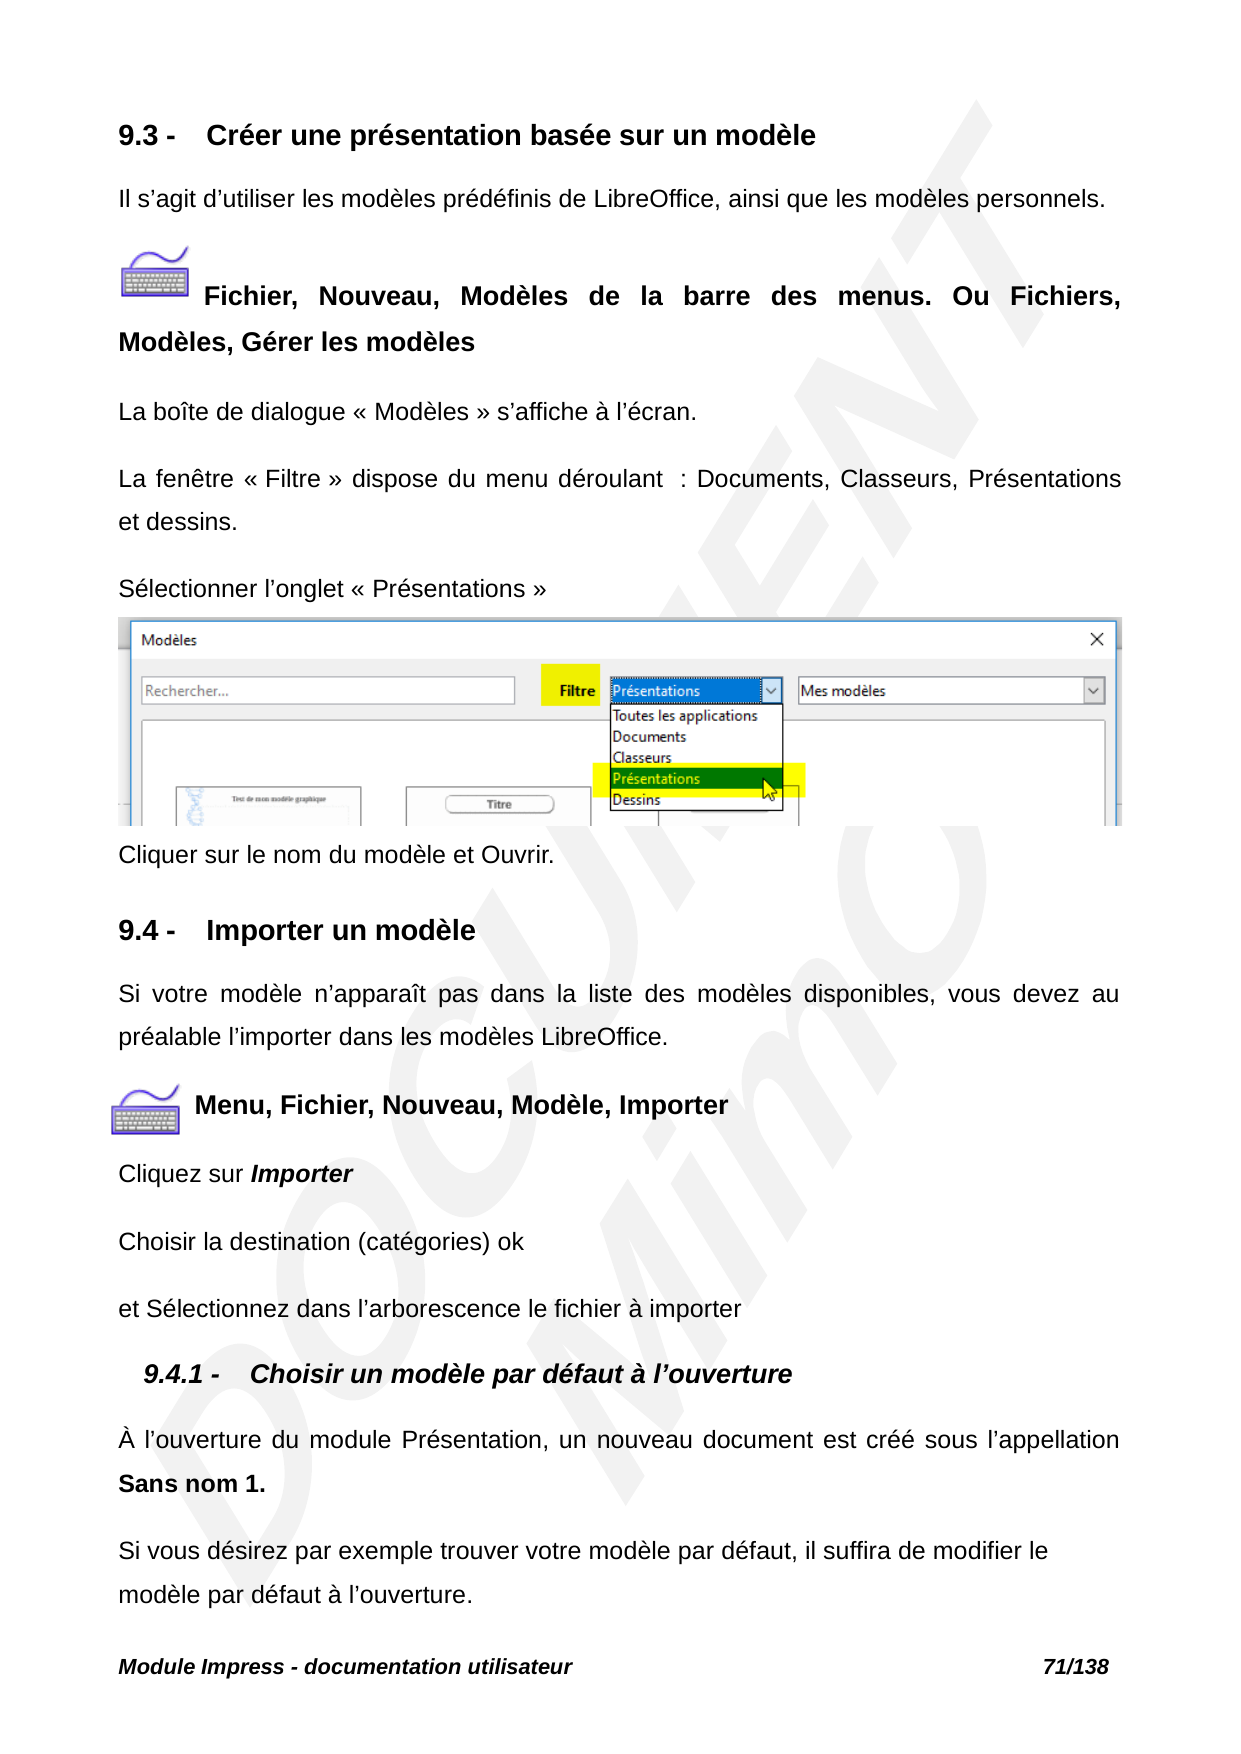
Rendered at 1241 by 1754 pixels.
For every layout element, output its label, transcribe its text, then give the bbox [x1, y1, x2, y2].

text et Sélectionnez dans l’arborescence le fichier à importer [118, 1294, 1122, 1323]
subtitle Choisir un modèle par défaut à l’ouverture [143, 1358, 1122, 1389]
text Fichier, Nouveau, Modèles de la barre des menus. Ou Fichiers, Modèles, Gérer les modèles [118, 280, 1122, 357]
text Si votre modèle n’apparaît pas dans la liste des modèles disponibles, vous devez au préalable l’importer dans les modèles LibreOffice. [118, 978, 1122, 1051]
subtitle Créer une présentation basée sur un modèle [118, 118, 1122, 152]
text La fenêtre « Filtre » dispose du menu déroulant : Documents, Classeurs, Présentations et dessins. [118, 464, 1122, 536]
text Si vous désirez par exemple trouver votre modèle par défaut, il suffira de modifier le modèle par défaut à l’ouverture. [118, 1536, 1122, 1609]
text Choisir la destination (catégories) ok [118, 1227, 1122, 1256]
text Menu, Fichier, Nouveau, Modèle, Importer [183, 1089, 1122, 1120]
text Cliquez sur Importer [118, 1159, 1122, 1188]
text Il s’agit d’utiliser les modèles prédéfinis de LibreOffice, ainsi que les modèles personnels. [118, 183, 1122, 212]
text Sélectionner l’onglet « Présentations » [118, 574, 1122, 603]
picture [107, 1073, 183, 1149]
text La boîte de dialogue « Modèles » s’affiche à l’écran. [118, 396, 1122, 426]
picture [117, 235, 192, 311]
subtitle Importer un modèle [118, 913, 1122, 947]
picture [118, 617, 1123, 826]
text À l’ouverture du module Présentation, un nouveau document est créé sous l’appellation Sans nom 1. [118, 1425, 1122, 1498]
text Cliquer sur le nom du modèle et Ouvrir. [118, 826, 1122, 869]
